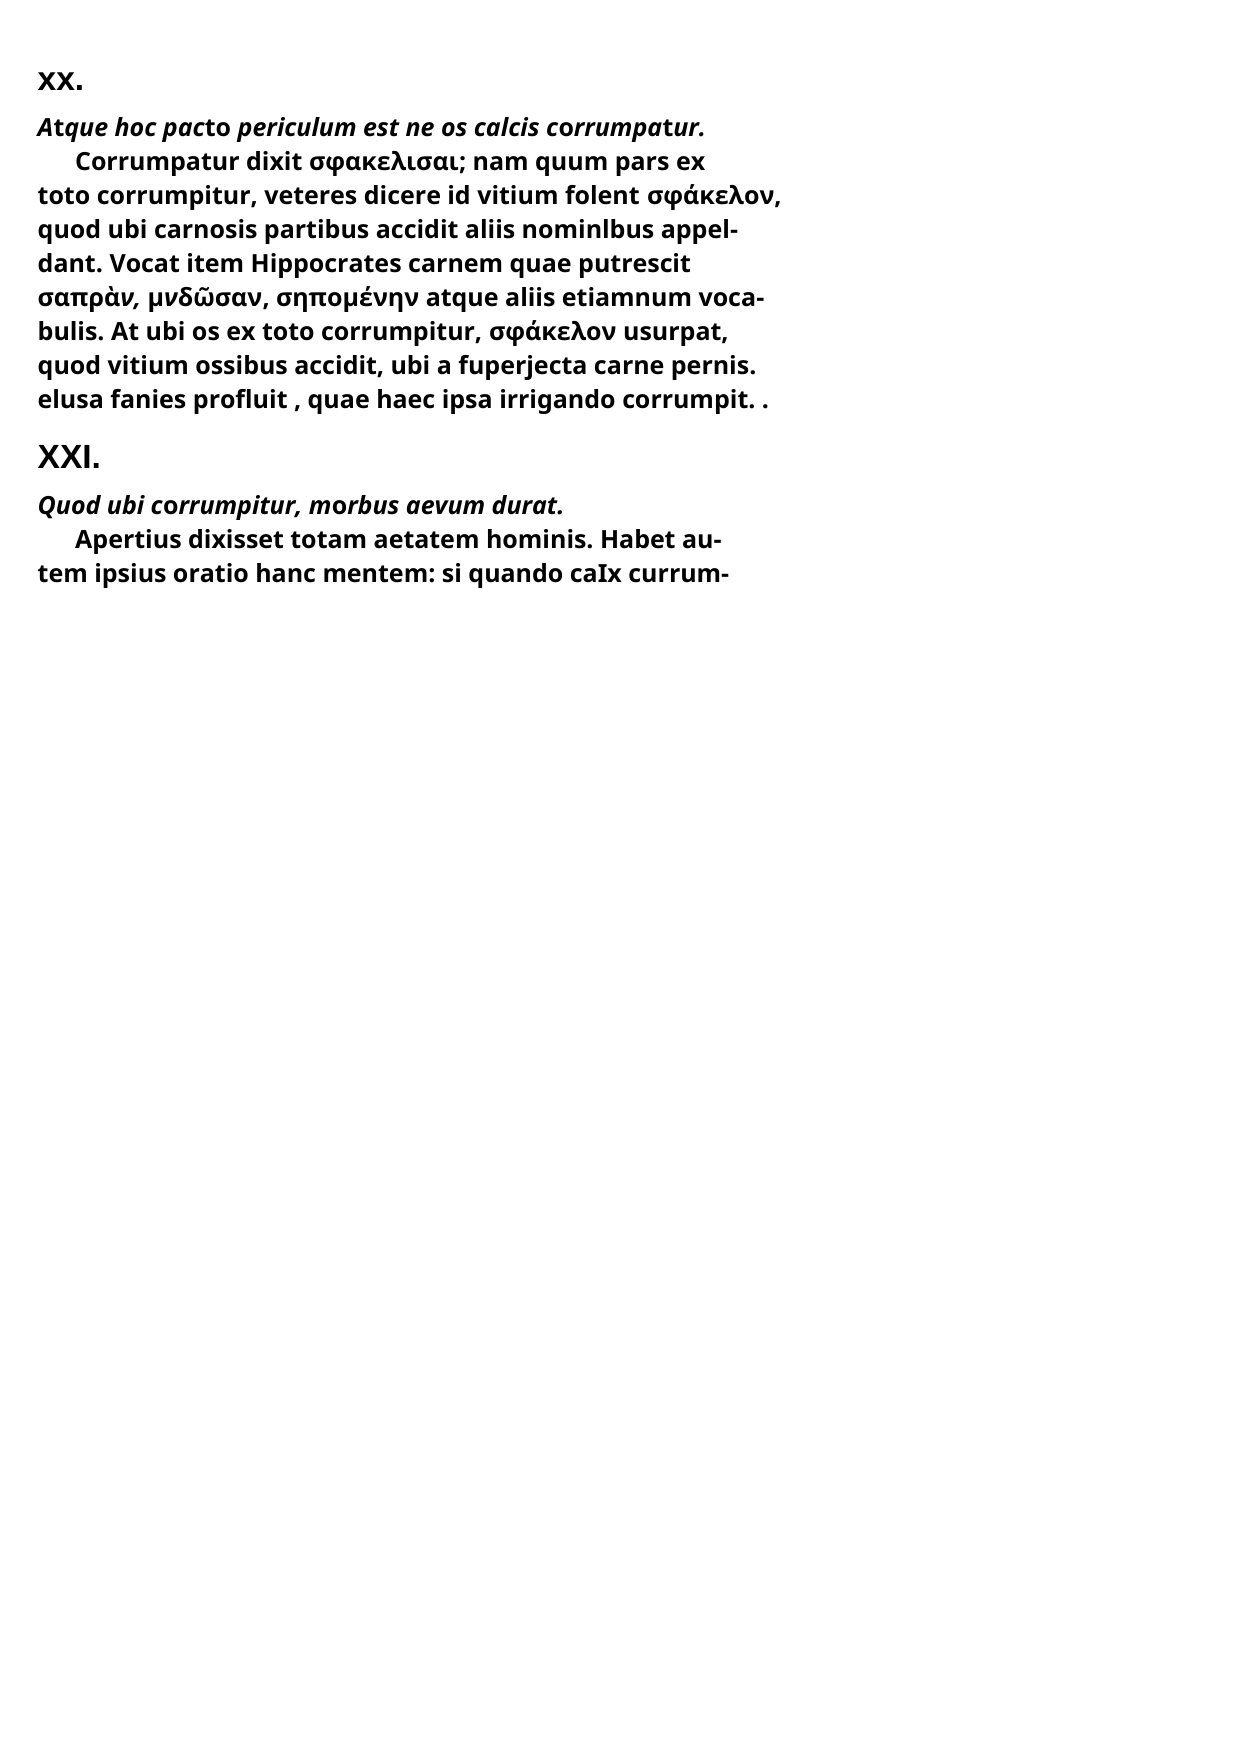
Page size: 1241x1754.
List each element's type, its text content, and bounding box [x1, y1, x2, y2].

subtitle xx. [37, 58, 1203, 97]
text Atque hoc pacto periculum est ne os calcis corrumpatur. [37, 109, 1203, 143]
text Corrumpatur dixit σφακελισαι; nam quum pars ex toto corrumpitur, veteres dicere id vitium folent σφάκελον, quod ubi carnosis partibus accidit aliis nominlbus appel- dant. Vocat item Hippocrates carnem quae putrescit σαπρὰν, μνδῶσαν, σηπομένην atque aliis etiamnum voca- bulis. At ubi os ex toto corrumpitur, σφάκελον usurpat, quod vitium ossibus accidit, ubi a fuperjecta carne pernis. elusa fanies profluit , quae haec ipsa irrigando corrumpit. . [37, 143, 1203, 416]
text Apertius dixisset totam aetatem hominis. Habet au- tem ipsius oratio hanc mentem: si quando caIx currum- [37, 522, 1203, 590]
subtitle XXI. [37, 437, 1203, 476]
text Quod ubi corrumpitur, morbus aevum durat. [37, 488, 1203, 522]
